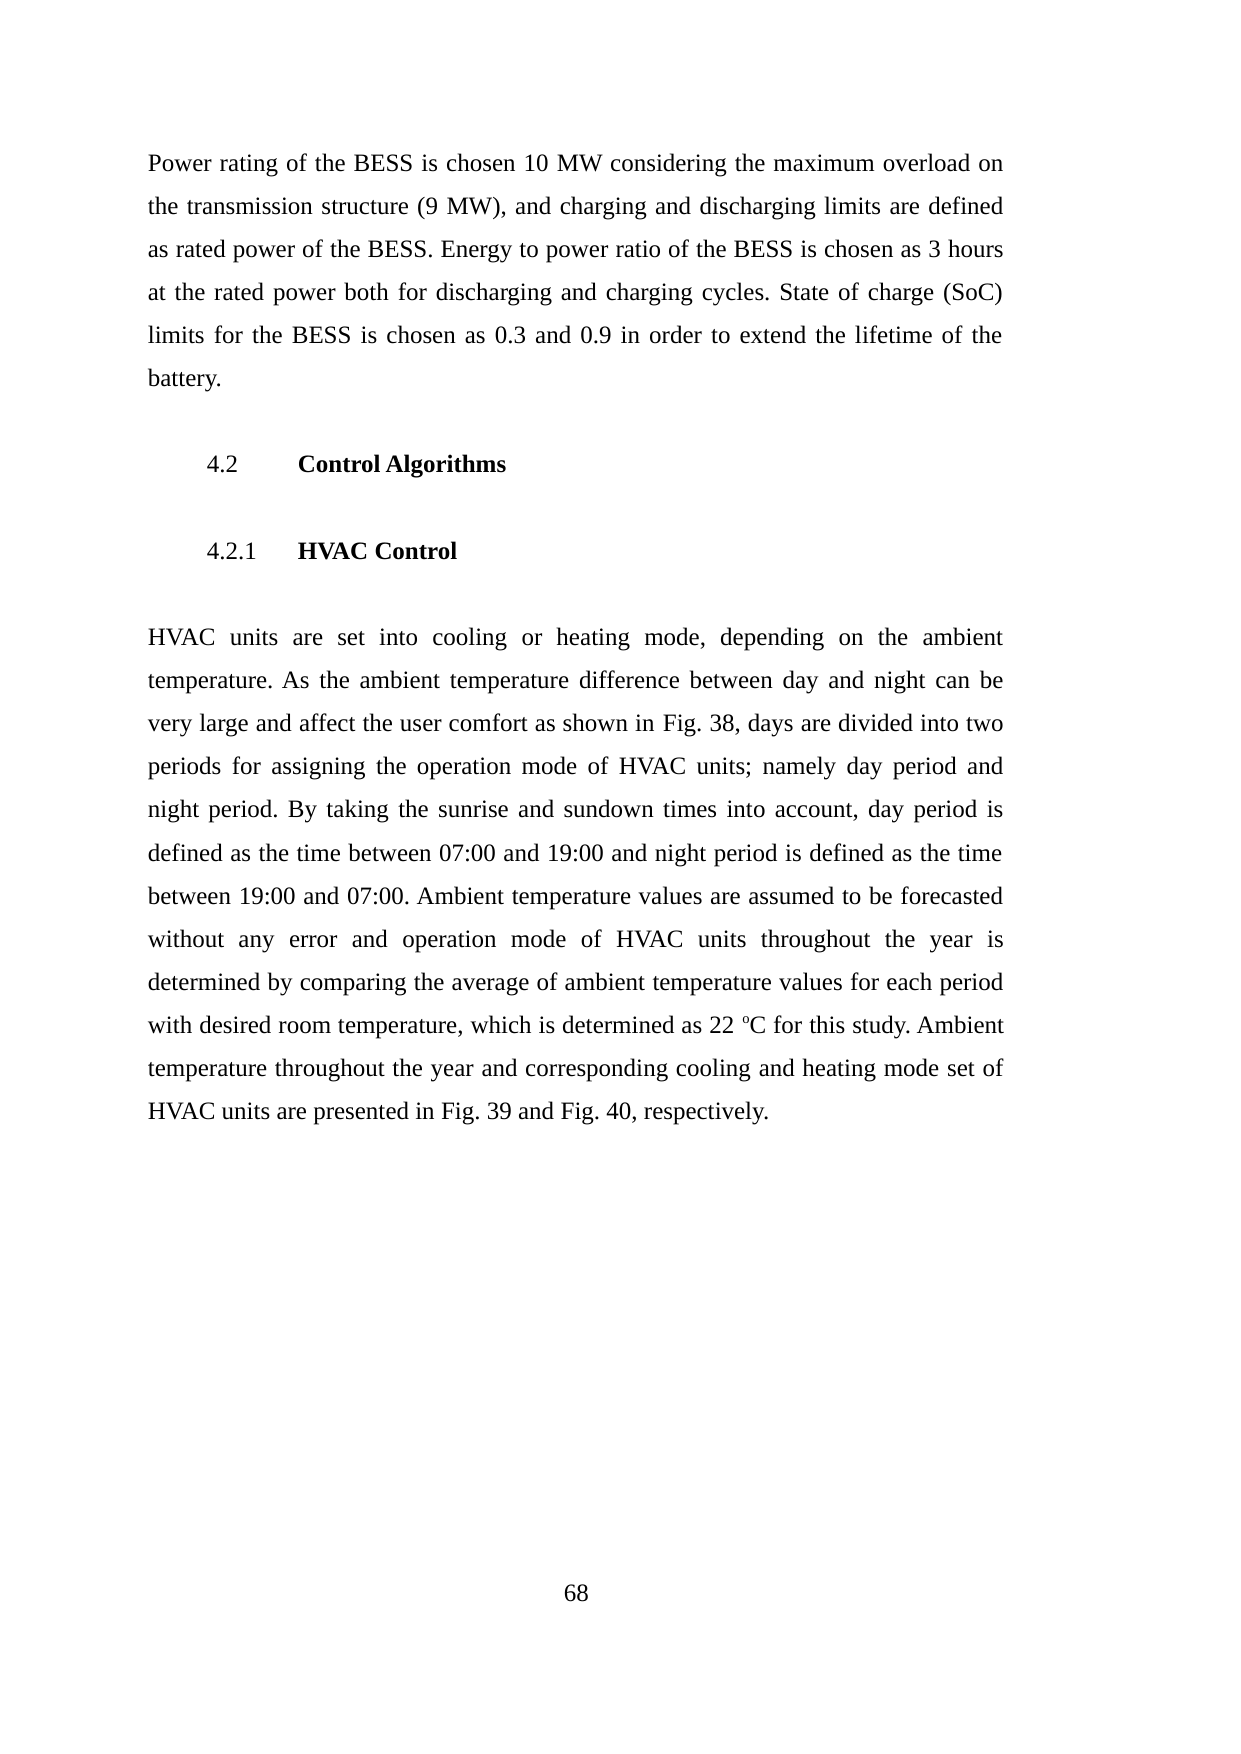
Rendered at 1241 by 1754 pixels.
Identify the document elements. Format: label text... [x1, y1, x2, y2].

list Control Algorithms [207, 449, 1004, 478]
list HVAC Control [207, 536, 1004, 564]
text Power rating of the BESS is chosen 10 MW considering the maximum overload on the transmission structure (9 MW), and charging and discharging limits are defined as rated power of the BESS. Energy to power ratio of the BESS is chosen as 3 hours at the rated power both for discharging and charging cycles. State of charge (SoC) limits for the BESS is chosen as 0.3 and 0.9 in order to extend the lifetime of the battery. [148, 148, 1004, 392]
text HVAC units are set into cooling or heating mode, depending on the ambient temperature. As the ambient temperature difference between day and night can be very large and affect the user comfort as shown in Fig. 38, days are divided into two periods for assigning the operation mode of HVAC units; namely day period and night period. By taking the sunrise and sundown times into account, day period is defined as the time between 07:00 and 19:00 and night period is defined as the time between 19:00 and 07:00. Ambient temperature values are assumed to be forecasted without any error and operation mode of HVAC units throughout the year is determined by comparing the average of ambient temperature values for each period with desired room temperature, which is determined as 22 oC for this study. Ambient temperature throughout the year and corresponding cooling and heating mode set of HVAC units are presented in Fig. 39 and Fig. 40, respectively. [148, 622, 1004, 1125]
